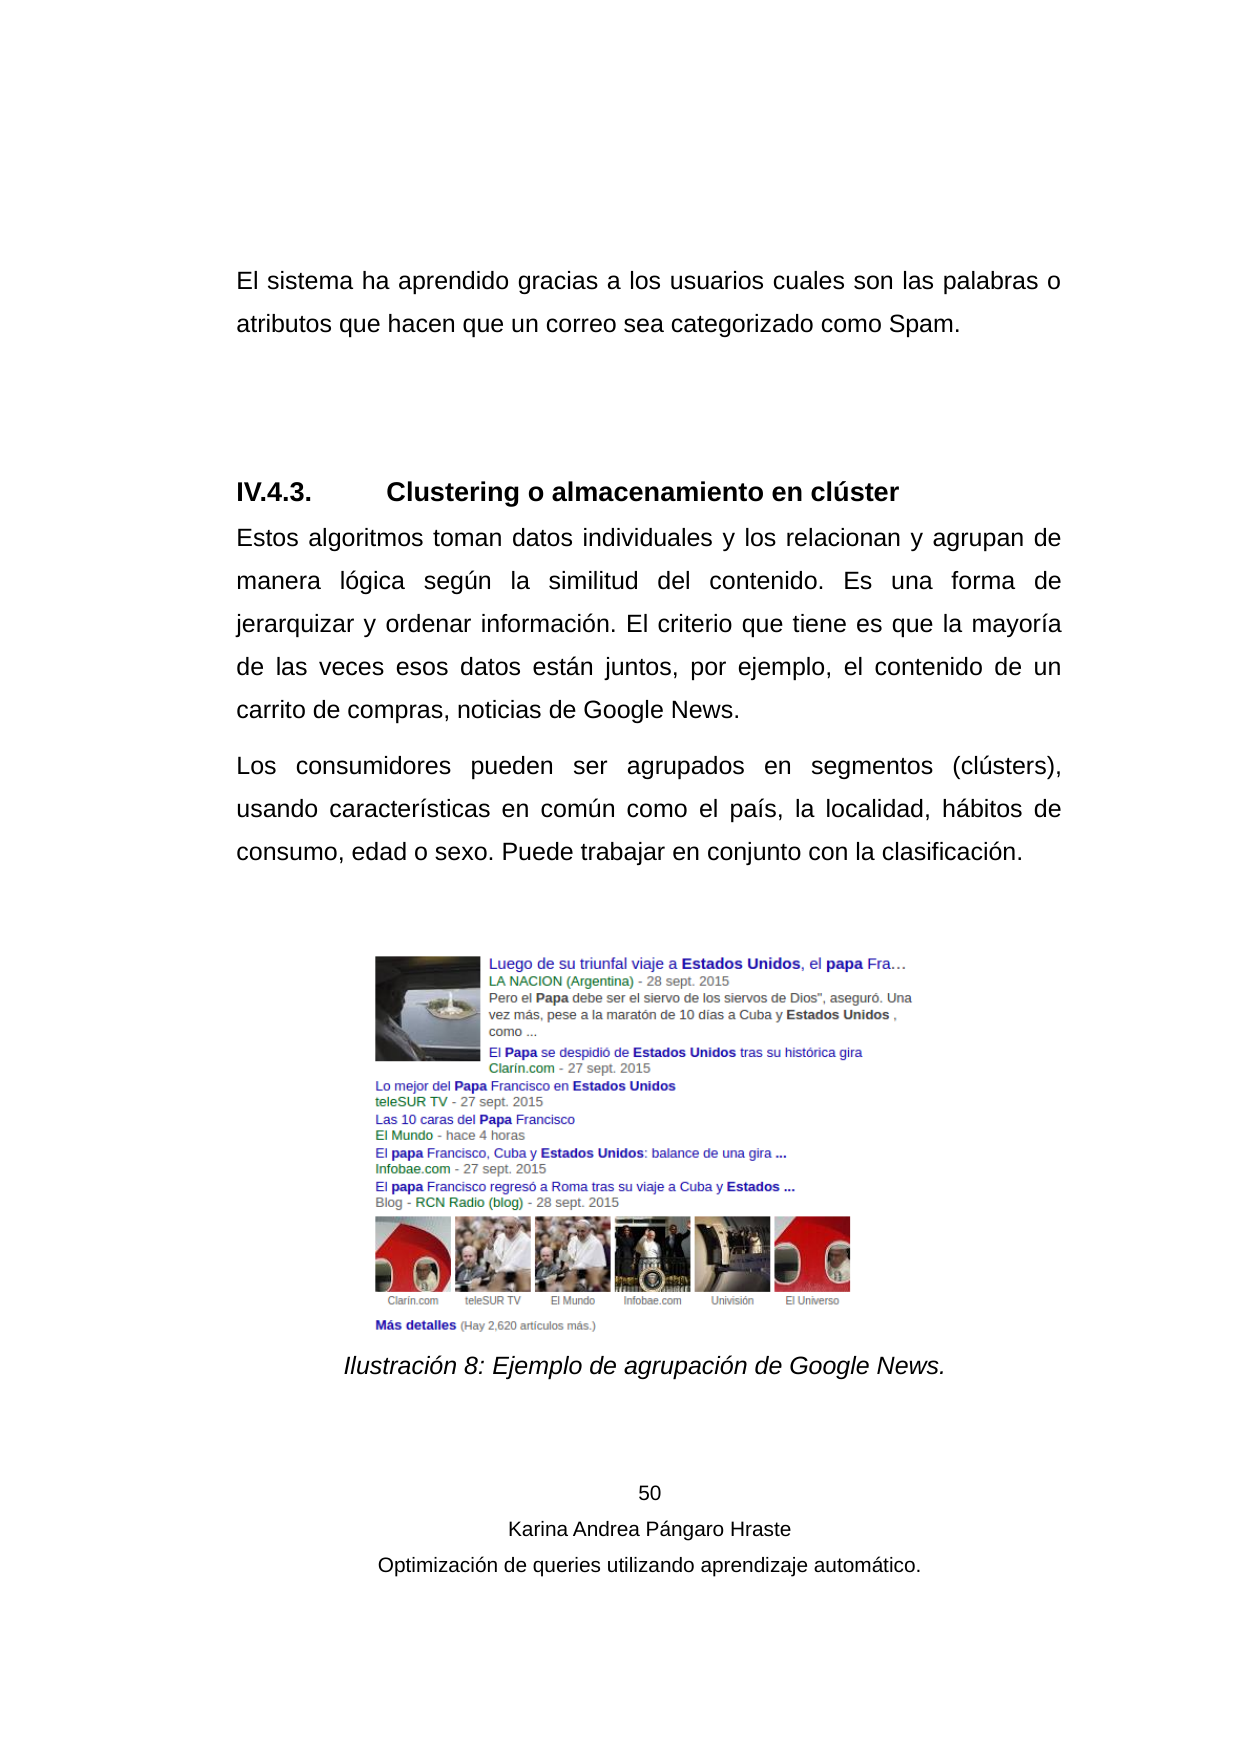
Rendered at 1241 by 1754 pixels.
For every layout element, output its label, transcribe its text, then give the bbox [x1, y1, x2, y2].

text Estos algoritmos toman datos individuales y los relacionan y agrupan de manera lógica según la similitud del contenido. Es una forma de jerarquizar y ordenar información. El criterio que tiene es que la mayoría de las veces esos datos están juntos, por ejemplo, el contenido de un carrito de compras, noticias de Google News. [236, 523, 1063, 724]
text El sistema ha aprendido gracias a los usuarios cuales son las palabras o atributos que hacen que un correo sea categorizado como Spam. [236, 266, 1063, 338]
subtitle Clustering o almacenamiento en clúster [236, 476, 1063, 507]
text Los consumidores pueden ser agrupados en segmentos (clústers), usando características en común como el país, la localidad, hábitos de consumo, edad o sexo. Puede trabajar en conjunto con la clasificación. [236, 751, 1063, 866]
text Ilustración 8: Ejemplo de agrupación de Google News. [236, 1337, 1063, 1380]
picture [368, 948, 931, 1337]
